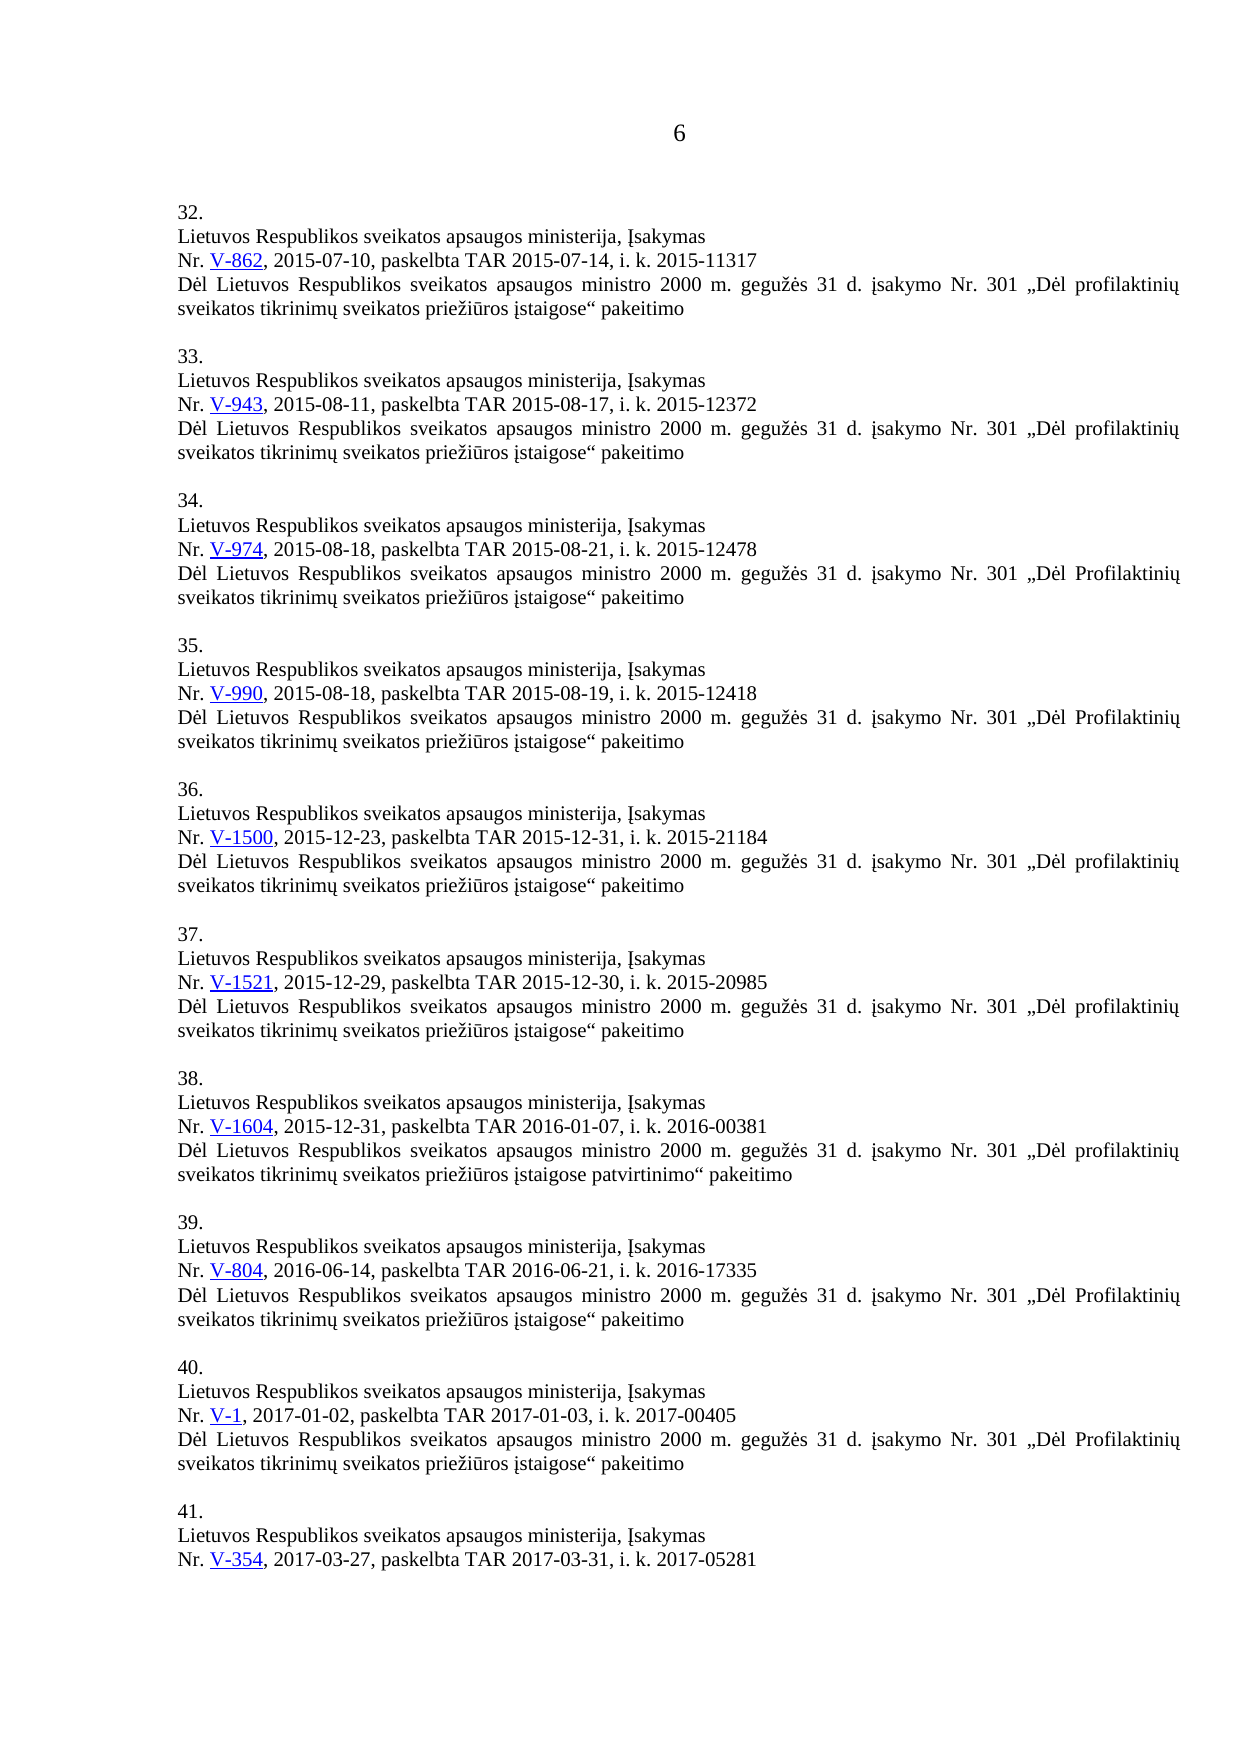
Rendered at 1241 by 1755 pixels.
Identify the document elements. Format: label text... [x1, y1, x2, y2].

text Nr. V-1500, 2015-12-23, paskelbta TAR 2015-12-31, i. k. 2015-21184 [177, 825, 1181, 849]
text Lietuvos Respublikos sveikatos apsaugos ministerija, Įsakymas [177, 801, 1181, 825]
text 34. [177, 488, 1181, 512]
text Dėl Lietuvos Respublikos sveikatos apsaugos ministro 2000 m. gegužės 31 d. įsakymo Nr. 301 „Dėl Profilaktinių sveikatos tikrinimų sveikatos priežiūros įstaigose“ pakeitimo [177, 705, 1181, 753]
text 33. [177, 344, 1181, 368]
text 40. [177, 1355, 1181, 1379]
text Dėl Lietuvos Respublikos sveikatos apsaugos ministro 2000 m. gegužės 31 d. įsakymo Nr. 301 „Dėl Profilaktinių sveikatos tikrinimų sveikatos priežiūros įstaigose“ pakeitimo [177, 1282, 1181, 1331]
text Nr. V-990, 2015-08-18, paskelbta TAR 2015-08-19, i. k. 2015-12418 [177, 681, 1181, 705]
text Lietuvos Respublikos sveikatos apsaugos ministerija, Įsakymas [177, 224, 1181, 248]
text Lietuvos Respublikos sveikatos apsaugos ministerija, Įsakymas [177, 946, 1181, 970]
text Lietuvos Respublikos sveikatos apsaugos ministerija, Įsakymas [177, 1523, 1181, 1547]
text Lietuvos Respublikos sveikatos apsaugos ministerija, Įsakymas [177, 368, 1181, 392]
text Nr. V-1521, 2015-12-29, paskelbta TAR 2015-12-30, i. k. 2015-20985 [177, 970, 1181, 994]
text 38. [177, 1066, 1181, 1090]
text Dėl Lietuvos Respublikos sveikatos apsaugos ministro 2000 m. gegužės 31 d. įsakymo Nr. 301 „Dėl profilaktinių sveikatos tikrinimų sveikatos priežiūros įstaigose patvirtinimo“ pakeitimo [177, 1138, 1181, 1186]
text Lietuvos Respublikos sveikatos apsaugos ministerija, Įsakymas [177, 1234, 1181, 1258]
text Dėl Lietuvos Respublikos sveikatos apsaugos ministro 2000 m. gegužės 31 d. įsakymo Nr. 301 „Dėl profilaktinių sveikatos tikrinimų sveikatos priežiūros įstaigose“ pakeitimo [177, 416, 1181, 464]
text Lietuvos Respublikos sveikatos apsaugos ministerija, Įsakymas [177, 1090, 1181, 1114]
text Dėl Lietuvos Respublikos sveikatos apsaugos ministro 2000 m. gegužės 31 d. įsakymo Nr. 301 „Dėl profilaktinių sveikatos tikrinimų sveikatos priežiūros įstaigose“ pakeitimo [177, 272, 1181, 320]
text Nr. V-1, 2017-01-02, paskelbta TAR 2017-01-03, i. k. 2017-00405 [177, 1403, 1181, 1427]
text Dėl Lietuvos Respublikos sveikatos apsaugos ministro 2000 m. gegužės 31 d. įsakymo Nr. 301 „Dėl profilaktinių sveikatos tikrinimų sveikatos priežiūros įstaigose“ pakeitimo [177, 994, 1181, 1042]
text 37. [177, 922, 1181, 946]
text Dėl Lietuvos Respublikos sveikatos apsaugos ministro 2000 m. gegužės 31 d. įsakymo Nr. 301 „Dėl Profilaktinių sveikatos tikrinimų sveikatos priežiūros įstaigose“ pakeitimo [177, 1427, 1181, 1475]
text Nr. V-974, 2015-08-18, paskelbta TAR 2015-08-21, i. k. 2015-12478 [177, 537, 1181, 561]
text Lietuvos Respublikos sveikatos apsaugos ministerija, Įsakymas [177, 1379, 1181, 1403]
text Lietuvos Respublikos sveikatos apsaugos ministerija, Įsakymas [177, 657, 1181, 681]
text 32. [177, 200, 1181, 224]
text 35. [177, 633, 1181, 657]
text Lietuvos Respublikos sveikatos apsaugos ministerija, Įsakymas [177, 512, 1181, 537]
text Nr. V-804, 2016-06-14, paskelbta TAR 2016-06-21, i. k. 2016-17335 [177, 1258, 1181, 1282]
text 36. [177, 777, 1181, 801]
text Nr. V-943, 2015-08-11, paskelbta TAR 2015-08-17, i. k. 2015-12372 [177, 392, 1181, 416]
text Dėl Lietuvos Respublikos sveikatos apsaugos ministro 2000 m. gegužės 31 d. įsakymo Nr. 301 „Dėl Profilaktinių sveikatos tikrinimų sveikatos priežiūros įstaigose“ pakeitimo [177, 561, 1181, 609]
text 41. [177, 1499, 1181, 1523]
text Nr. V-862, 2015-07-10, paskelbta TAR 2015-07-14, i. k. 2015-11317 [177, 248, 1181, 272]
text 39. [177, 1210, 1181, 1234]
text Dėl Lietuvos Respublikos sveikatos apsaugos ministro 2000 m. gegužės 31 d. įsakymo Nr. 301 „Dėl profilaktinių sveikatos tikrinimų sveikatos priežiūros įstaigose“ pakeitimo [177, 849, 1181, 897]
text Nr. V-354, 2017-03-27, paskelbta TAR 2017-03-31, i. k. 2017-05281 [177, 1547, 1181, 1571]
text Nr. V-1604, 2015-12-31, paskelbta TAR 2016-01-07, i. k. 2016-00381 [177, 1114, 1181, 1138]
